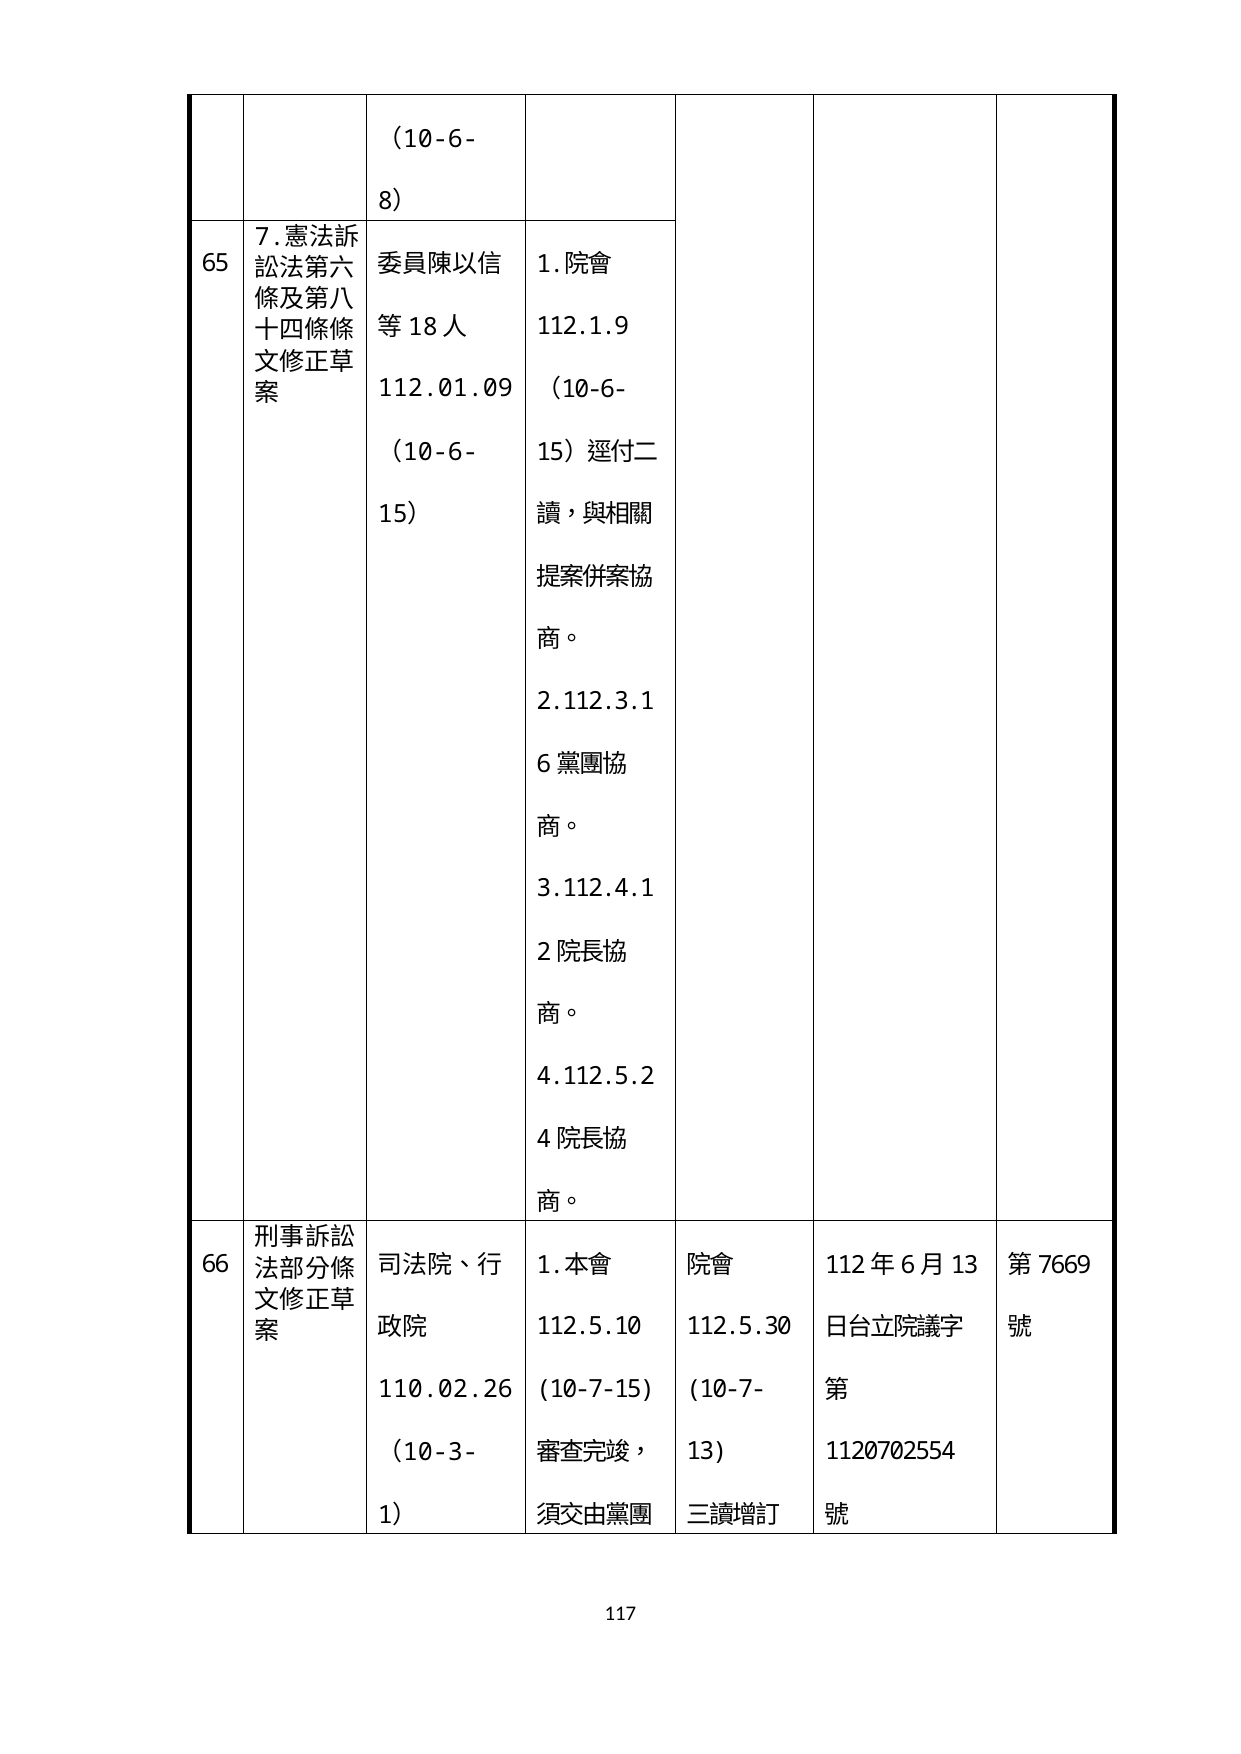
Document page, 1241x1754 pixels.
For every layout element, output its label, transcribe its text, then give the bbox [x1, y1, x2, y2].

table_cell 司法院、行政院 110.02.26 （10-3-1） [367, 1221, 525, 1533]
table_cell 66 [192, 1221, 243, 1533]
table_cell [192, 95, 243, 220]
table_cell [676, 95, 813, 1220]
table_cell [526, 95, 675, 220]
table_cell [814, 95, 996, 1220]
table_cell 委員陳以信等18人 112.01.09 （10-6-15） [367, 221, 525, 1220]
table_cell 第7669號 [997, 1221, 1112, 1533]
table_cell 7.憲法訴訟法第六條及第八十四條條文修正草案 [244, 221, 366, 1220]
table_cell [244, 95, 366, 220]
table_cell 112年6月13日台立院議字第1120702554號 [814, 1221, 996, 1533]
table_cell 65 [192, 221, 243, 1220]
table_cell 院會 112.5.30 (10-7-13) 三讀增訂 [676, 1221, 813, 1533]
table_cell 1.本會 112.5.10 (10-7-15)審查完竣，須交由黨團 [526, 1221, 675, 1533]
table_cell [997, 95, 1112, 1220]
table_cell （10-6-8） [367, 95, 525, 220]
table_cell 1.院會112.1.9 （10-6-15）逕付二讀，與相關提案併案協商。 2.112.3.16黨團協商。 3.112.4.12院長協商。 4.112.5.24院長協商。 [526, 221, 675, 1220]
table_cell 刑事訴訟法部分條文修正草案 [244, 1221, 366, 1533]
